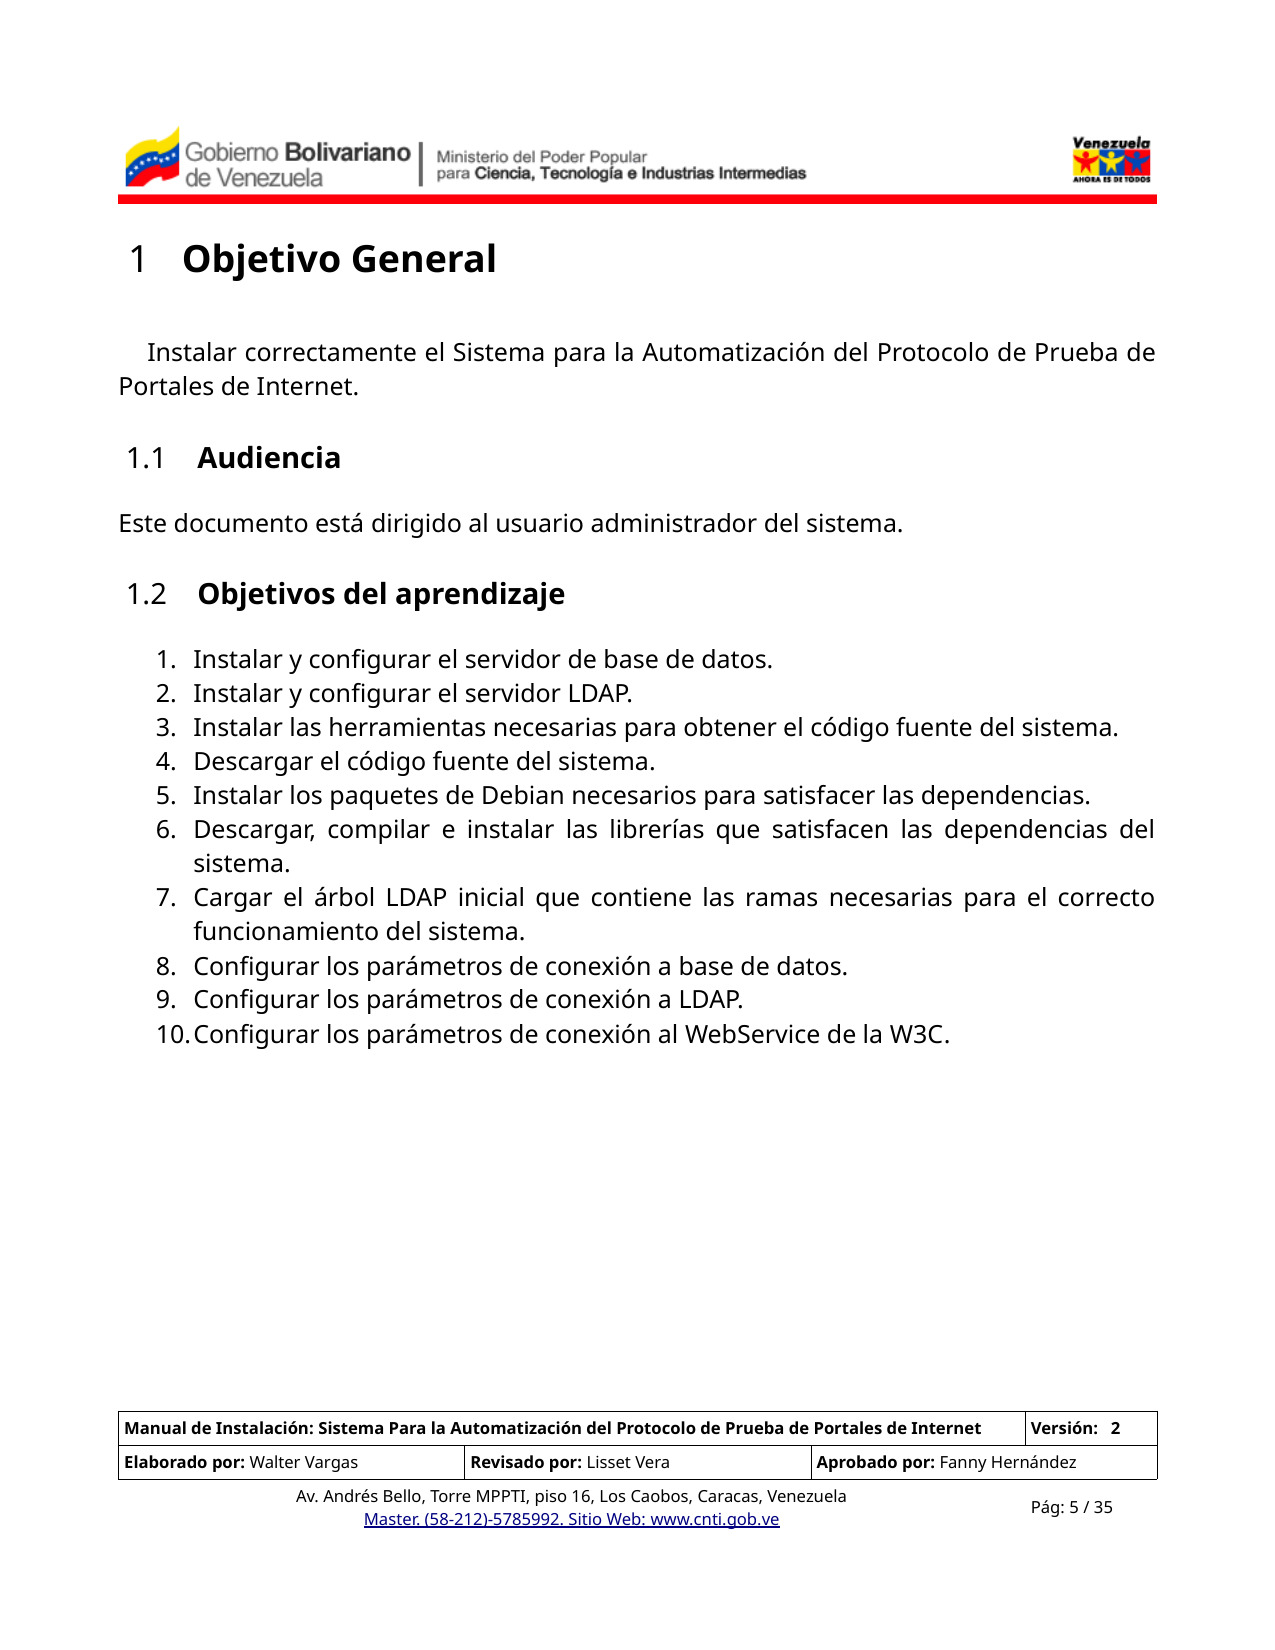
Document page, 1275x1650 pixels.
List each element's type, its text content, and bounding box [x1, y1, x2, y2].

subtitle Objetivo General [118, 233, 1157, 284]
picture [118, 118, 1157, 204]
list Instalar y configurar el servidor LDAP. [156, 676, 1157, 710]
subtitle Audiencia [118, 437, 1157, 477]
list Configurar los parámetros de conexión a LDAP. [156, 982, 1157, 1016]
subtitle Objetivos del aprendizaje [118, 573, 1157, 613]
list Instalar y configurar el servidor de base de datos. [156, 633, 1157, 676]
list Descargar, compilar e instalar las librerías que satisfacen las dependencias del sistema. [156, 812, 1157, 880]
list Instalar las herramientas necesarias para obtener el código fuente del sistema. [156, 710, 1157, 744]
list Configurar los parámetros de conexión a base de datos. [156, 948, 1157, 982]
text Instalar correctamente el Sistema para la Automatización del Protocolo de Prueba de Portales de Internet. [118, 309, 1157, 403]
list Descargar el código fuente del sistema. [156, 744, 1157, 778]
list Configurar los parámetros de conexión al WebService de la W3C. [156, 1016, 1157, 1050]
list Cargar el árbol LDAP inicial que contiene las ramas necesarias para el correcto funcionamiento del sistema. [156, 880, 1157, 948]
list Instalar los paquetes de Debian necesarios para satisfacer las dependencias. [156, 778, 1157, 812]
text Este documento está dirigido al usuario administrador del sistema. [118, 497, 1157, 539]
